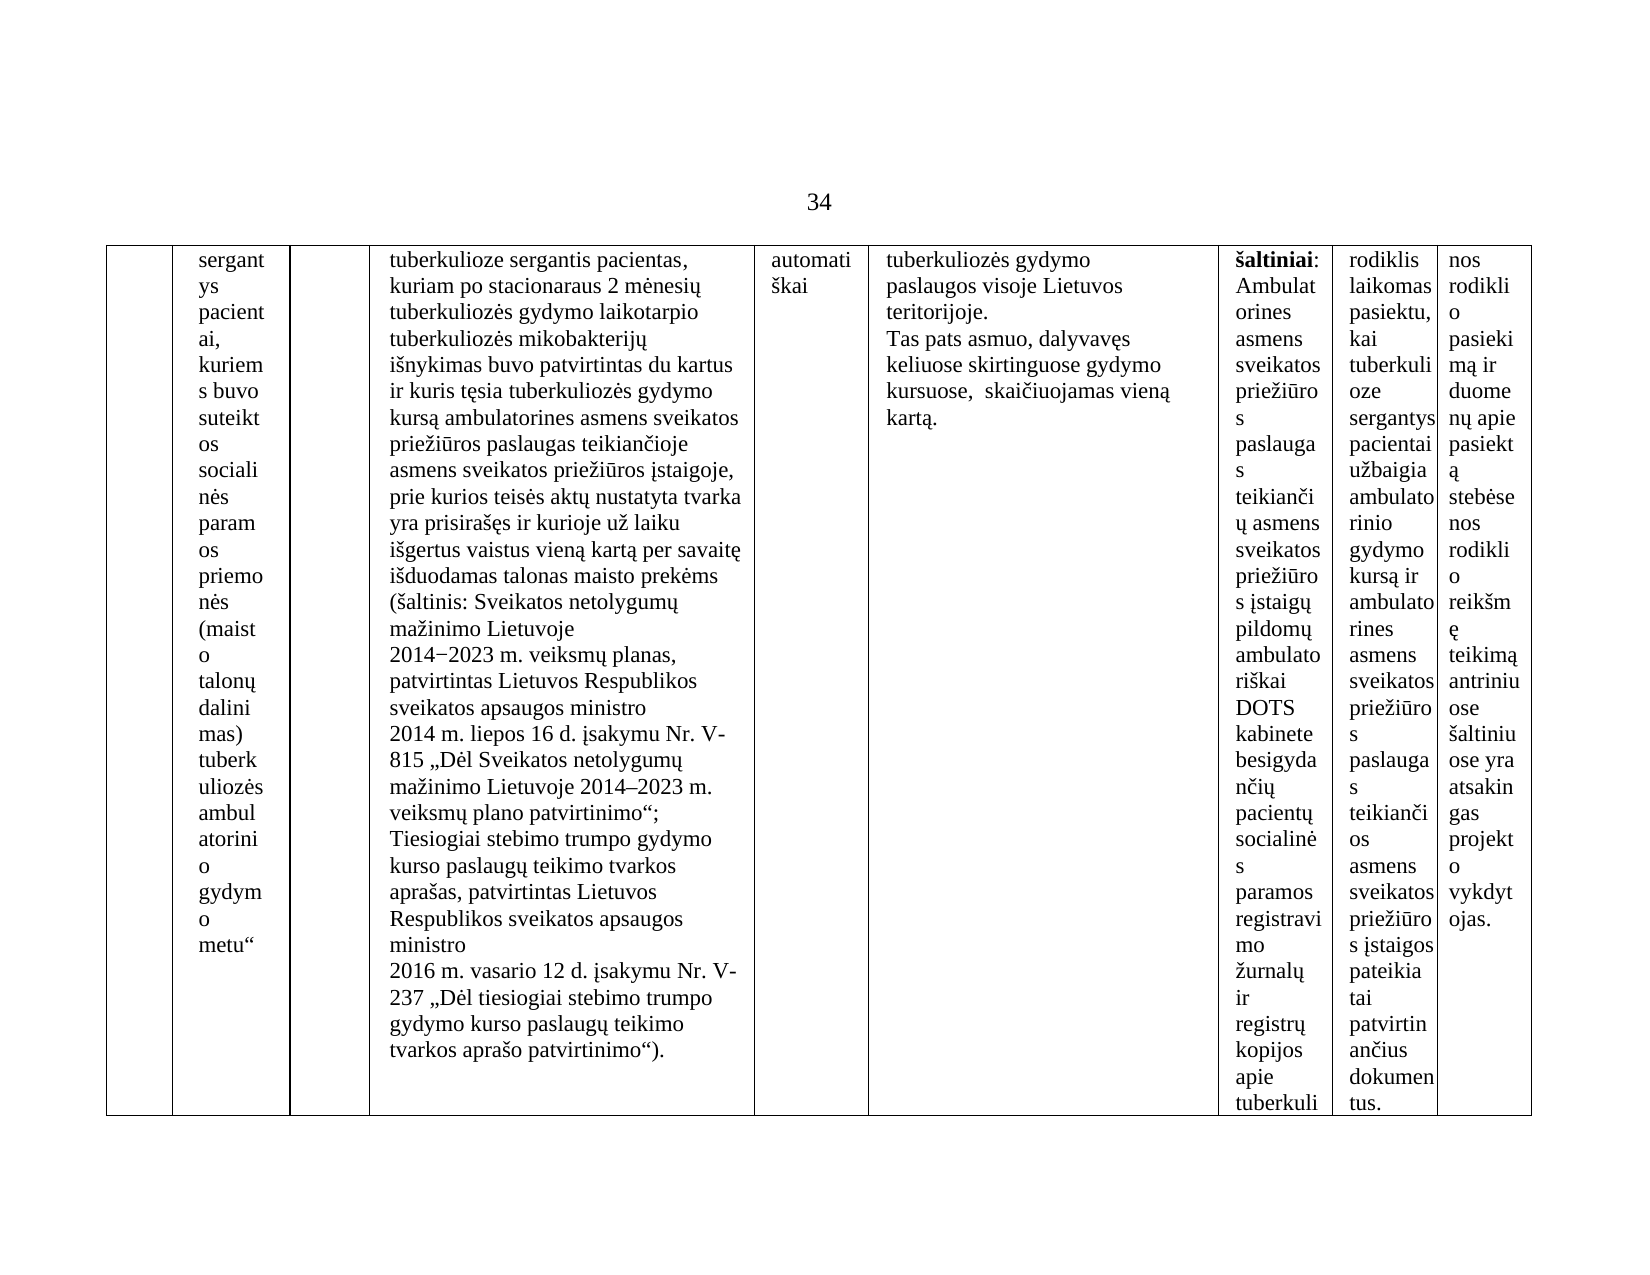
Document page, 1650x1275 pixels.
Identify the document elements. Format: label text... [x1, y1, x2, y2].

table_cell nos rodiklio pasiekimą ir duomenų apie pasiektą stebėsenos rodiklio reikšmę teikimą antriniuose šaltiniuose yra atsakingas projekto vykdytojas. [1438, 246, 1531, 1115]
table_cell [291, 246, 369, 1115]
table_cell automatiškai [755, 246, 868, 1115]
table_cell tuberkuliozės gydymo paslaugos visoje Lietuvos teritorijoje. Tas pats asmuo, dalyvavęs keliuose skirtinguose gydymo kursuose, skaičiuojamas vieną kartą. [869, 246, 1218, 1115]
table_cell šaltiniai: Ambulatorines asmens sveikatos priežiūros paslaugas teikiančių asmens sveikatos priežiūros įstaigų pildomų ambulatoriškai DOTS kabinete besigydančių pacientų socialinės paramos registravimo žurnalų ir registrų kopijos apie tuberkuli [1219, 246, 1332, 1115]
table_cell [107, 246, 172, 1115]
table_cell tuberkulioze sergantis pacientas, kuriam po stacionaraus 2 mėnesių tuberkuliozės gydymo laikotarpio tuberkuliozės mikobakterijų išnykimas buvo patvirtintas du kartus ir kuris tęsia tuberkuliozės gydymo kursą ambulatorines asmens sveikatos priežiūros paslaugas teikiančioje asmens sveikatos priežiūros įstaigoje, prie kurios teisės aktų nustatyta tvarka yra prisirašęs ir kurioje už laiku išgertus vaistus vieną kartą per savaitę išduodamas talonas maisto prekėms (šaltinis: Sveikatos netolygumų mažinimo Lietuvoje 2014−2023 m. veiksmų planas, patvirtintas Lietuvos Respublikos sveikatos apsaugos ministro 2014 m. liepos 16 d. įsakymu Nr. V-815 „Dėl Sveikatos netolygumų mažinimo Lietuvoje 2014–2023 m. veiksmų plano patvirtinimo“; Tiesiogiai stebimo trumpo gydymo kurso paslaugų teikimo tvarkos aprašas, patvirtintas Lietuvos Respublikos sveikatos apsaugos ministro 2016 m. vasario 12 d. įsakymu Nr. V-237 „Dėl tiesiogiai stebimo trumpo gydymo kurso paslaugų teikimo tvarkos aprašo patvirtinimo“). [370, 246, 754, 1115]
table_cell rodiklis laikomas pasiektu, kai tuberkulioze sergantys pacientai užbaigia ambulatorinio gydymo kursą ir ambulatorines asmens sveikatos priežiūros paslaugas teikiančios asmens sveikatos priežiūros įstaigos pateikia tai patvirtinančius dokumentus. [1333, 246, 1437, 1115]
table_cell sergantys pacientai, kuriems buvo suteiktos socialinės paramos priemonės (maisto talonų dalinimas) tuberkuliozės ambulatorinio gydymo metu“ [173, 246, 289, 1115]
